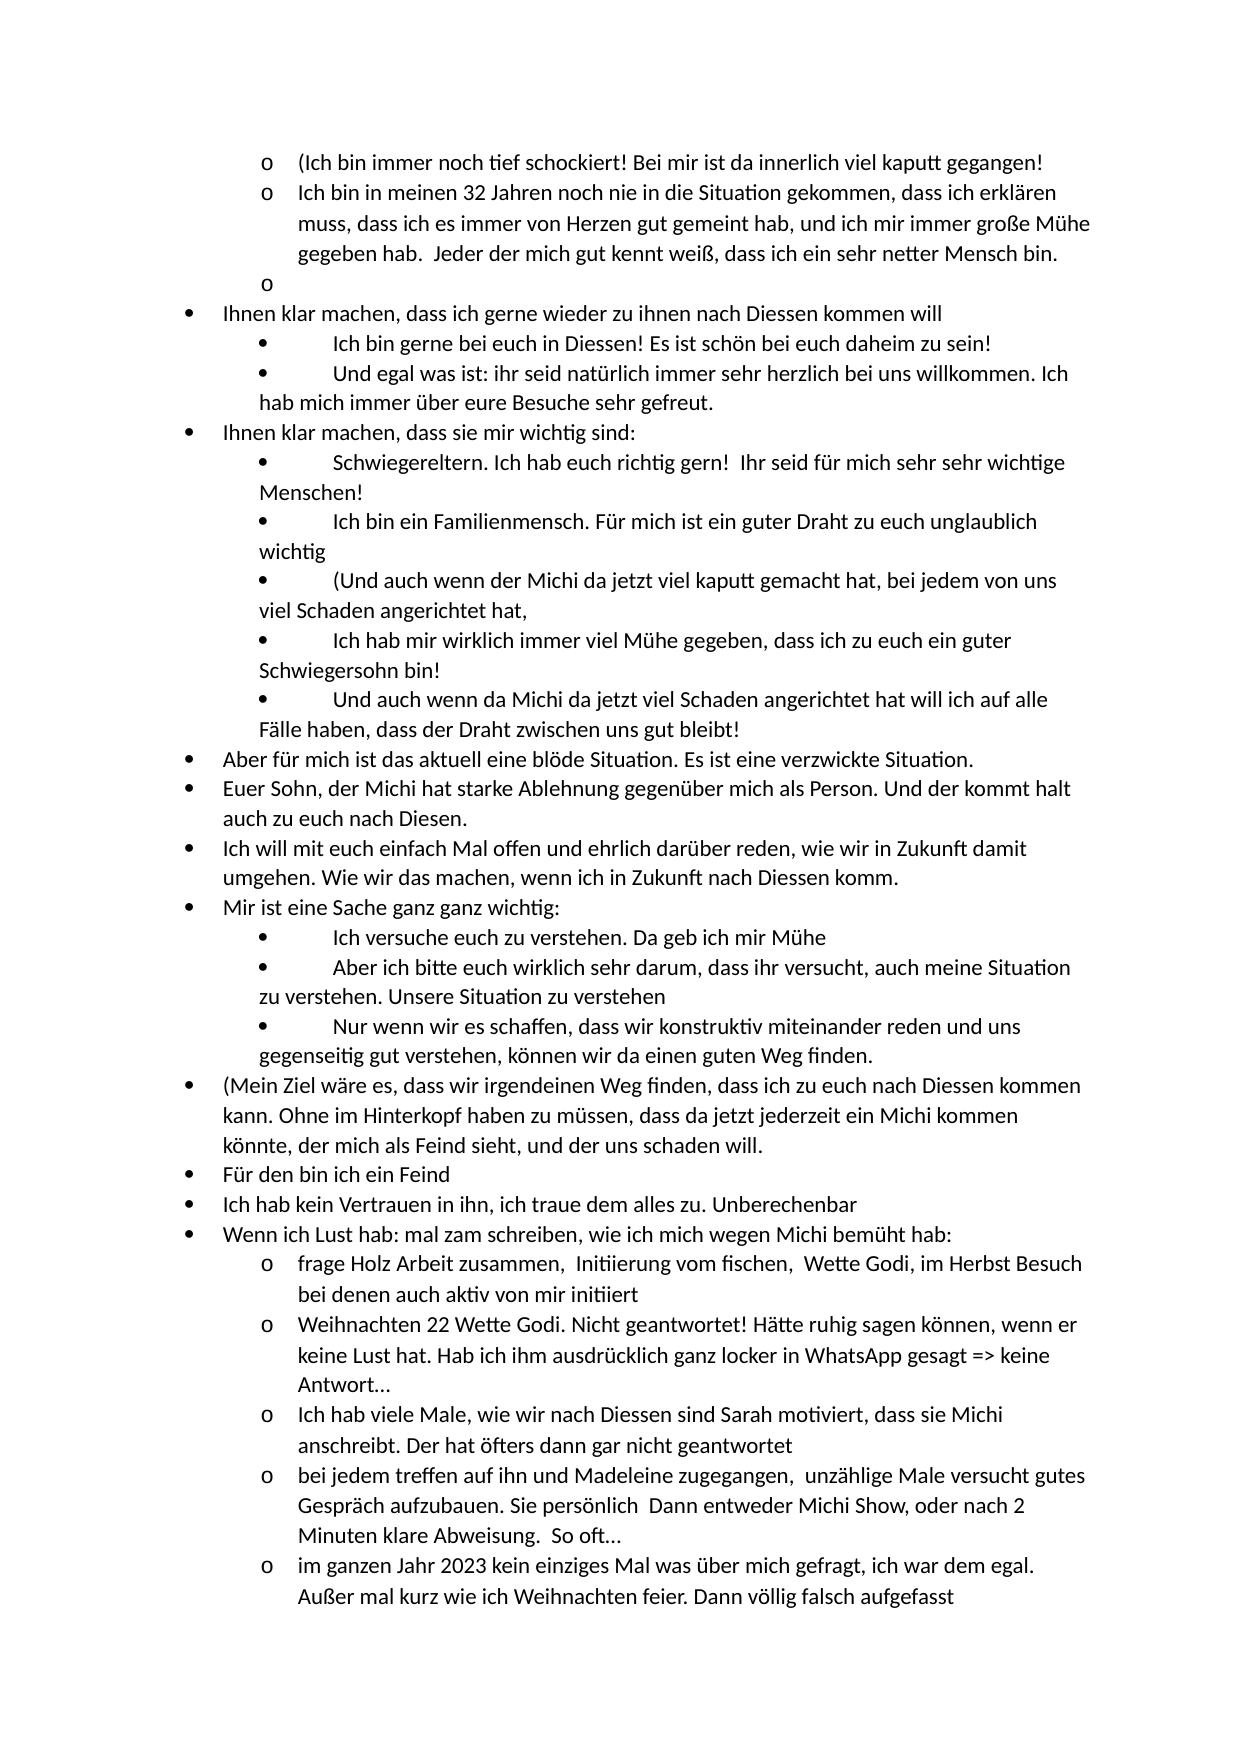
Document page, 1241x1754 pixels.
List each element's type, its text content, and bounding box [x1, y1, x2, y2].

list Und egal was ist: ihr seid natürlich immer sehr herzlich bei uns willkommen. Ich hab mich immer über eure Besuche sehr gefreut. [259, 359, 1093, 417]
list bei jedem treffen auf ihn und Madeleine zugegangen, unzählige Male versucht gutes Gespräch aufzubauen. Sie persönlich Dann entweder Michi Show, oder nach 2 Minuten klare Abweisung. So oft… [260, 1461, 1093, 1549]
list Ich hab viele Male, wie wir nach Diessen sind Sarah motiviert, dass sie Michi anschreibt. Der hat öfters dann gar nicht geantwortet [260, 1400, 1093, 1459]
list Ich versuche euch zu verstehen. Da geb ich mir Mühe [259, 923, 1093, 951]
list (Und auch wenn der Michi da jetzt viel kaputt gemacht hat, bei jedem von uns viel Schaden angerichtet hat, [259, 567, 1093, 624]
list Nur wenn wir es schaffen, dass wir konstruktiv miteinander reden und uns gegenseitig gut verstehen, können wir da einen guten Weg finden. [259, 1012, 1093, 1070]
list Ihnen klar machen, dass sie mir wichtig sind: [185, 418, 1093, 446]
list (Mein Ziel wäre es, dass wir irgendeinen Weg finden, dass ich zu euch nach Diessen kommen kann. Ohne im Hinterkopf haben zu müssen, dass da jetzt jederzeit ein Michi kommen könnte, der mich als Feind sieht, und der uns schaden will. [185, 1071, 1093, 1159]
list Ich hab mir wirklich immer viel Mühe gegeben, dass ich zu euch ein guter Schwiegersohn bin! [259, 626, 1093, 684]
list im ganzen Jahr 2023 kein einziges Mal was über mich gefragt, ich war dem egal. Außer mal kurz wie ich Weihnachten feier. Dann völlig falsch aufgefasst [260, 1551, 1093, 1610]
list Aber ich bitte euch wirklich sehr darum, dass ihr versucht, auch meine Situation zu verstehen. Unsere Situation zu verstehen [259, 953, 1093, 1010]
list Mir ist eine Sache ganz ganz wichtig: [185, 893, 1093, 921]
list Und auch wenn da Michi da jetzt viel Schaden angerichtet hat will ich auf alle Fälle haben, dass der Draht zwischen uns gut bleibt! [259, 685, 1093, 743]
list (Ich bin immer noch tief schockiert! Bei mir ist da innerlich viel kaputt gegangen! [260, 148, 1093, 177]
list Ich will mit euch einfach Mal offen und ehrlich darüber reden, wie wir in Zukunft damit umgehen. Wie wir das machen, wenn ich in Zukunft nach Diessen komm. [185, 834, 1093, 892]
list Ich hab kein Vertrauen in ihn, ich traue dem alles zu. Unberechenbar [185, 1190, 1093, 1218]
list Ihnen klar machen, dass ich gerne wieder zu ihnen nach Diessen kommen will [185, 299, 1093, 327]
list Ich bin in meinen 32 Jahren noch nie in die Situation gekommen, dass ich erklären muss, dass ich es immer von Herzen gut gemeint hab, und ich mir immer große Mühe gegeben hab. Jeder der mich gut kennt weiß, dass ich ein sehr netter Mensch bin. [260, 178, 1093, 267]
list Weihnachten 22 Wette Godi. Nicht geantwortet! Hätte ruhig sagen können, wenn er keine Lust hat. Hab ich ihm ausdrücklich ganz locker in WhatsApp gesagt => keine Antwort… [260, 1310, 1093, 1398]
list Wenn ich Lust hab: mal zam schreiben, wie ich mich wegen Michi bemüht hab: [185, 1220, 1093, 1248]
list Für den bin ich ein Feind [185, 1160, 1093, 1188]
list Ich bin gerne bei euch in Diessen! Es ist schön bei euch daheim zu sein! [259, 329, 1093, 357]
list Schwiegereltern. Ich hab euch richtig gern! Ihr seid für mich sehr sehr wichtige Menschen! [259, 448, 1093, 506]
list Ich bin ein Familienmensch. Für mich ist ein guter Draht zu euch unglaublich wichtig [259, 507, 1093, 565]
list Aber für mich ist das aktuell eine blöde Situation. Es ist eine verzwickte Situation. [185, 745, 1093, 773]
list Euer Sohn, der Michi hat starke Ablehnung gegenüber mich als Person. Und der kommt halt auch zu euch nach Diesen. [185, 774, 1093, 832]
list frage Holz Arbeit zusammen, Initiierung vom fischen, Wette Godi, im Herbst Besuch bei denen auch aktiv von mir initiiert [260, 1249, 1093, 1308]
